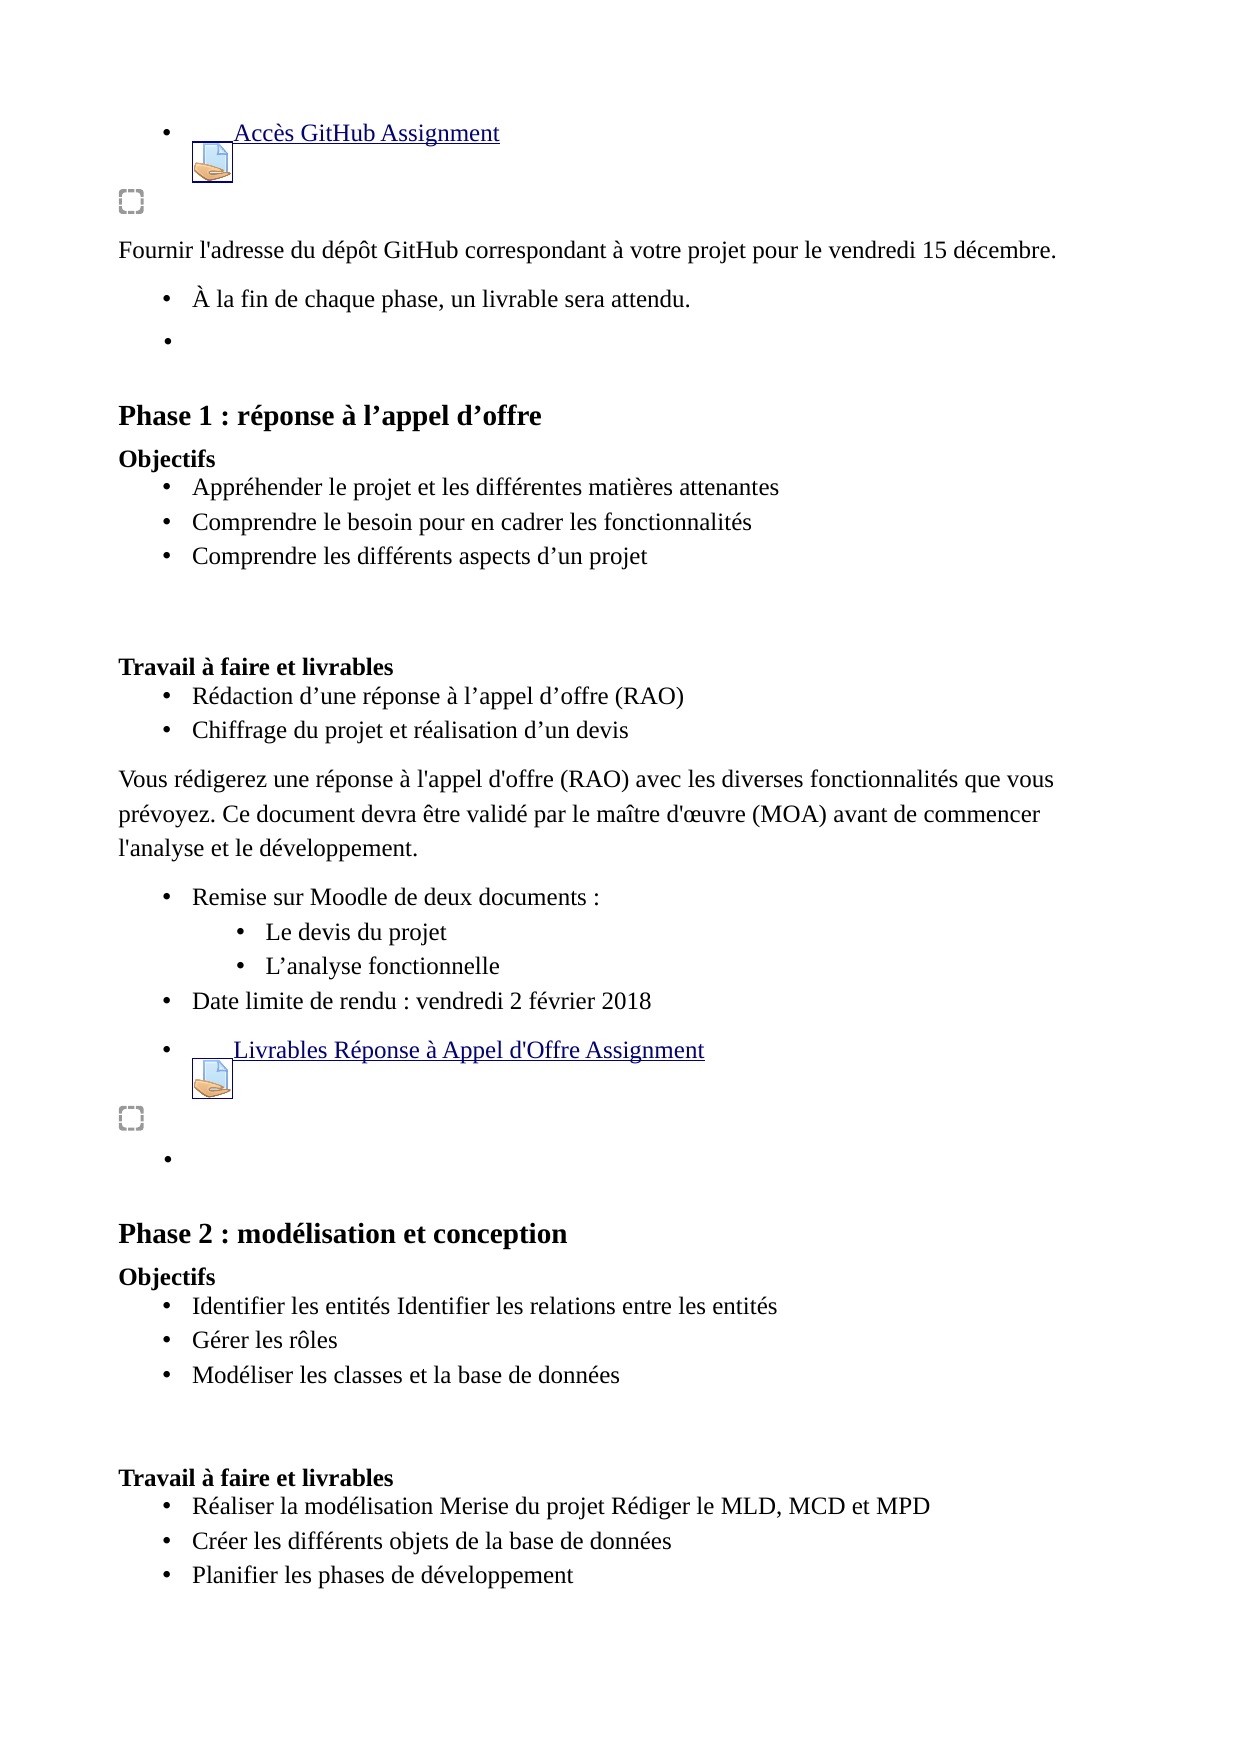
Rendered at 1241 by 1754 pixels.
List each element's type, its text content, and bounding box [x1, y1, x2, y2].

list Comprendre le besoin pour en cadrer les fonctionnalités [162, 507, 1122, 536]
list Modéliser les classes et la base de données [162, 1360, 1122, 1389]
list Livrables Réponse à Appel d'Offre Assignment [162, 1035, 1122, 1099]
text Vous rédigerez une réponse à l'appel d'offre (RAO) avec les diverses fonctionnalités que vous prévoyez. Ce document devra être validé par le maître d'œuvre (MOA) avant de commencer l'analyse et le développement. [118, 764, 1122, 862]
subtitle Phase 1 : réponse à l’appel d’offre [118, 398, 1122, 431]
list Réaliser la modélisation Merise du projet Rédiger le MLD, MCD et MPD [162, 1491, 1122, 1520]
subtitle Phase 2 : modélisation et conception [118, 1216, 1122, 1250]
list Planifier les phases de développement [162, 1560, 1122, 1589]
list Rédaction d’une réponse à l’appel d’offre (RAO) [162, 681, 1122, 709]
list L’analyse fonctionnelle [236, 951, 1122, 980]
list À la fin de chaque phase, un livrable sera attendu. [162, 284, 1122, 313]
subtitle Travail à faire et livrables [118, 652, 1122, 681]
list Créer les différents objets de la base de données [162, 1526, 1122, 1555]
list Accès GitHub Assignment [162, 118, 1122, 183]
list Le devis du projet [236, 917, 1122, 946]
text Fournir l'adresse du dépôt GitHub correspondant à votre projet pour le vendredi 15 décembre. [118, 235, 1122, 264]
list Date limite de rendu : vendredi 2 février 2018 [162, 986, 1122, 1014]
list Remise sur Moodle de deux documents : [162, 882, 1122, 911]
subtitle Objectifs [118, 444, 1122, 472]
subtitle Travail à faire et livrables [118, 1463, 1122, 1491]
list Comprendre les différents aspects d’un projet [162, 541, 1122, 570]
subtitle Objectifs [118, 1262, 1122, 1291]
list Gérer les rôles [162, 1325, 1122, 1354]
list Identifier les entités Identifier les relations entre les entités [162, 1291, 1122, 1320]
list Chiffrage du projet et réalisation d’un devis [162, 715, 1122, 744]
list Appréhender le projet et les différentes matières attenantes [162, 472, 1122, 501]
